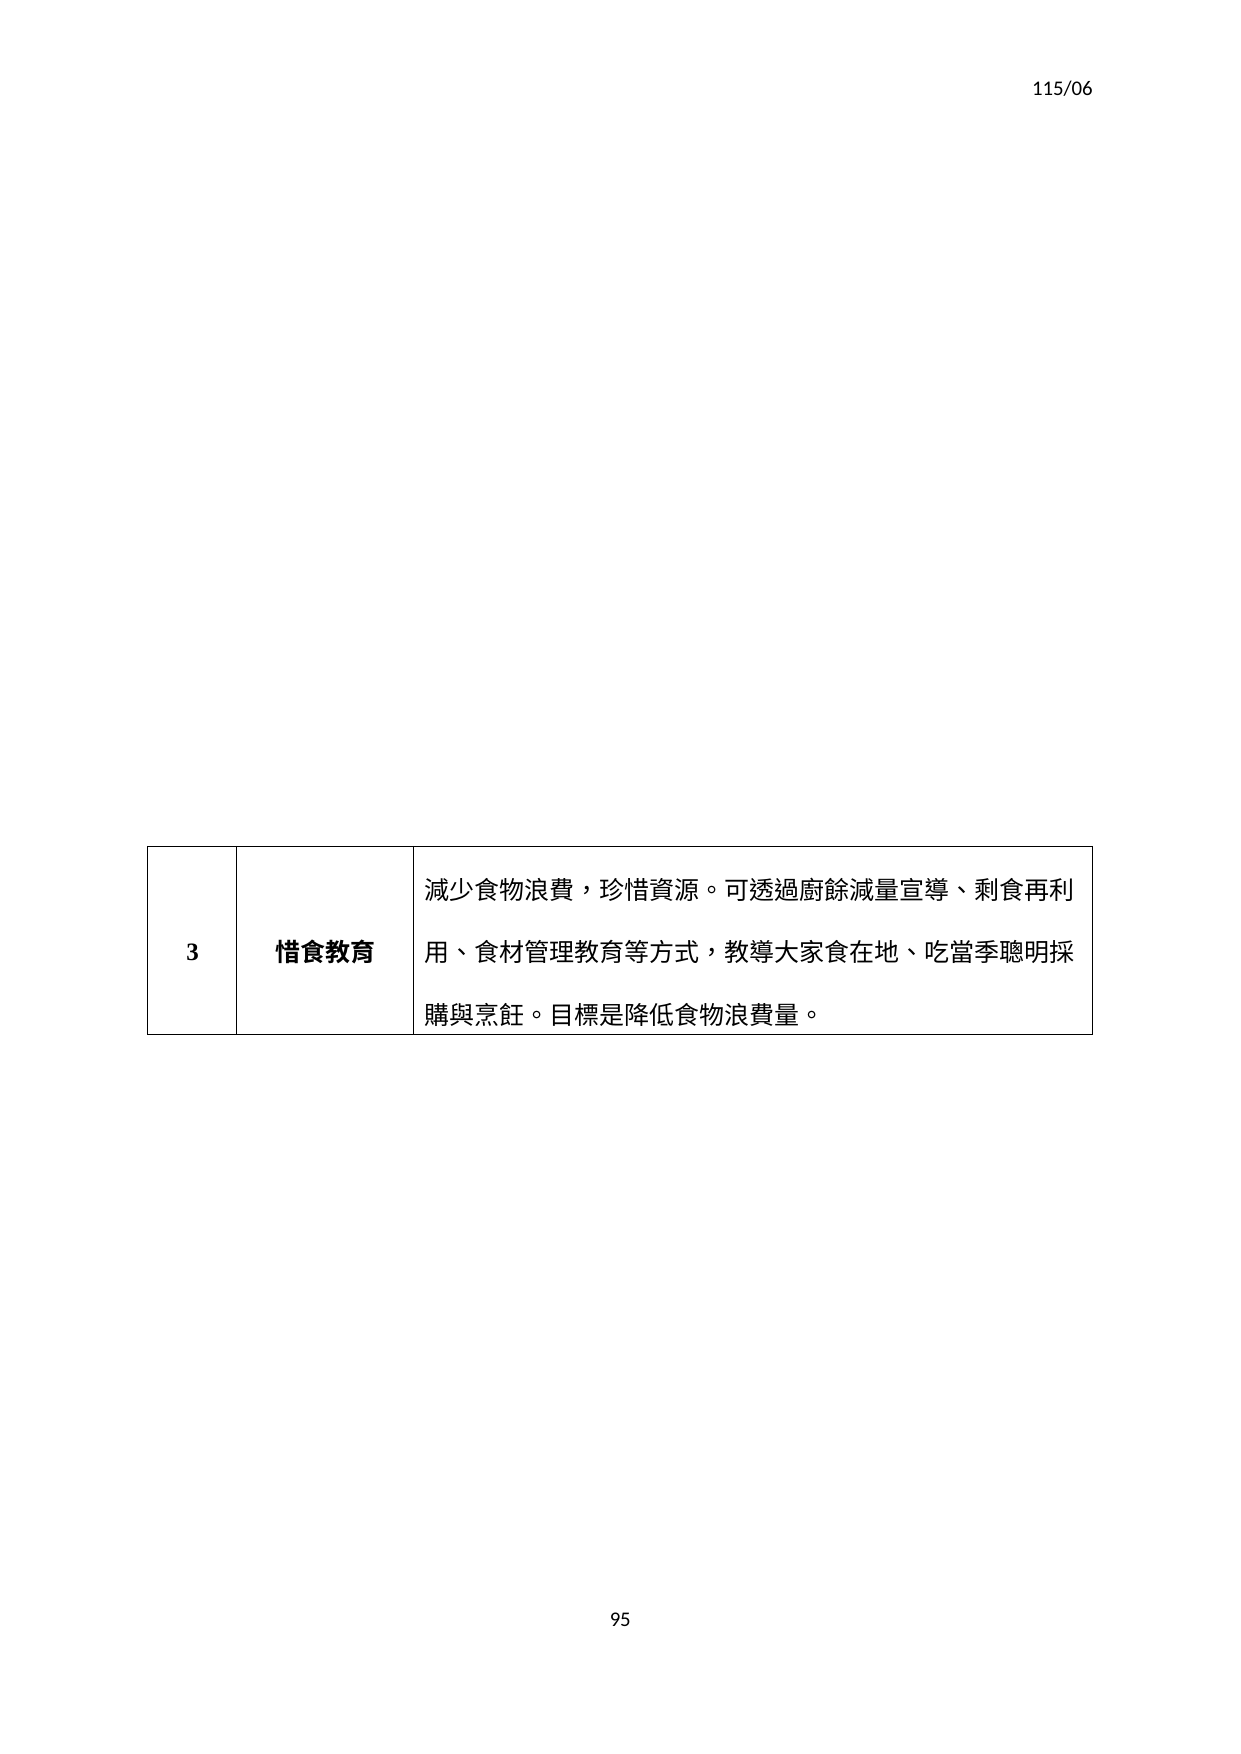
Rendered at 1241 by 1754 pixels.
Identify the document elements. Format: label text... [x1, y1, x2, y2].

table_cell 3 [148, 847, 236, 1034]
table_cell 減少食物浪費，珍惜資源。可透過廚餘減量宣導、剩食再利用、食材管理教育等方式，教導大家食在地、吃當季聰明採購與烹飪。目標是降低食物浪費量。 [414, 847, 1092, 1034]
table_cell 惜食教育 [237, 847, 413, 1034]
